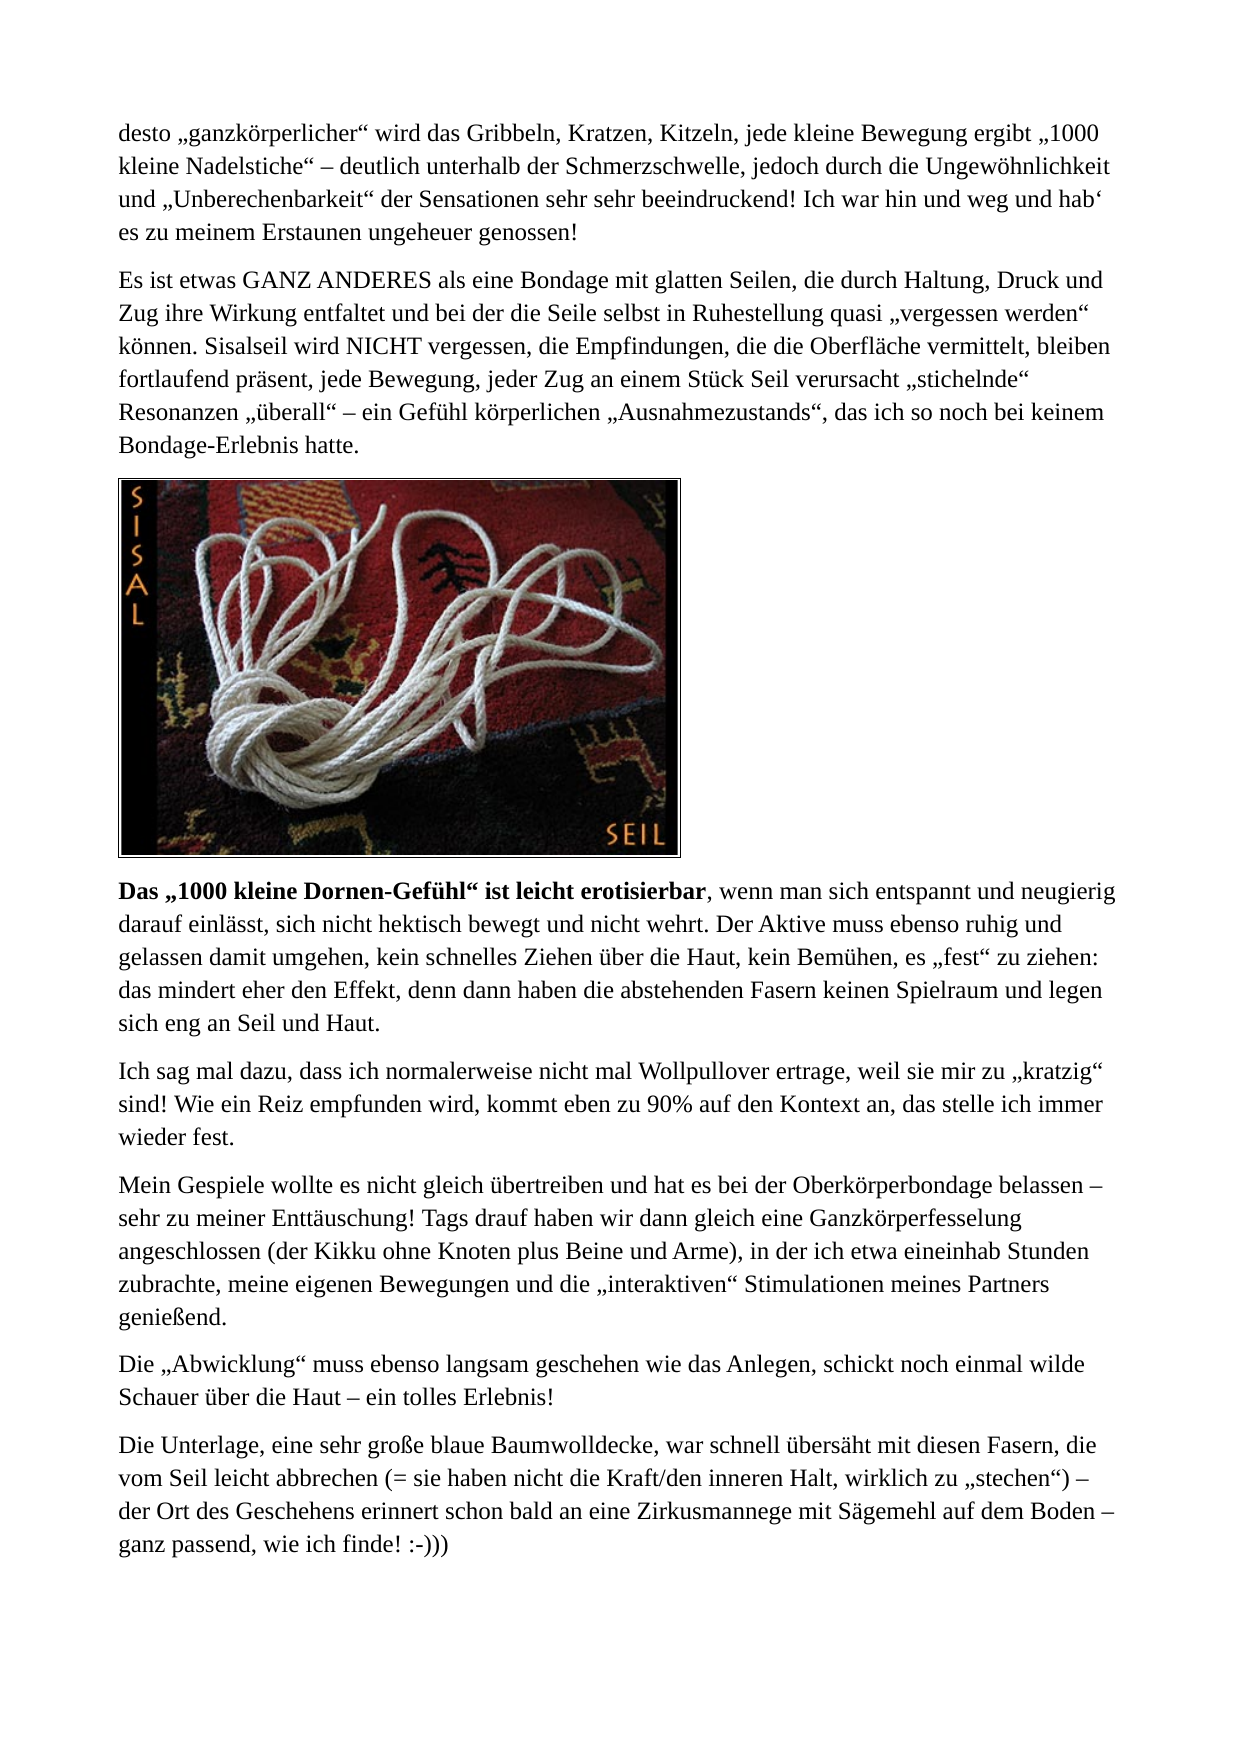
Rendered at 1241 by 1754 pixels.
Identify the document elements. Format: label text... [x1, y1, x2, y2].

text desto „ganzkörperlicher“ wird das Gribbeln, Kratzen, Kitzeln, jede kleine Bewegung ergibt „1000 kleine Nadelstiche“ – deutlich unterhalb der Schmerzschwelle, jedoch durch die Ungewöhnlichkeit und „Unberechenbarkeit“ der Sensationen sehr sehr beeindruckend! Ich war hin und weg und hab‘ es zu meinem Erstaunen ungeheuer genossen! [118, 118, 1122, 246]
picture [121, 480, 678, 855]
text Ich sag mal dazu, dass ich normalerweise nicht mal Wollpullover ertrage, weil sie mir zu „kratzig“ sind! Wie ein Reiz empfunden wird, kommt eben zu 90% auf den Kontext an, das stelle ich immer wieder fest. [118, 1056, 1122, 1151]
text Das „1000 kleine Dornen-Gefühl“ ist leicht erotisierbar, wenn man sich entspannt und neugierig darauf einlässt, sich nicht hektisch bewegt und nicht wehrt. Der Aktive muss ebenso ruhig und gelassen damit umgehen, kein schnelles Ziehen über die Haut, kein Bemühen, es „fest“ zu ziehen: das mindert eher den Effekt, denn dann haben die abstehenden Fasern keinen Spielraum und legen sich eng an Seil und Haut. [118, 876, 1122, 1037]
text Mein Gespiele wollte es nicht gleich übertreiben und hat es bei der Oberkörperbondage belassen – sehr zu meiner Enttäuschung! Tags drauf haben wir dann gleich eine Ganzkörperfesselung angeschlossen (der Kikku ohne Knoten plus Beine und Arme), in der ich etwa eineinhab Stunden zubrachte, meine eigenen Bewegungen und die „interaktiven“ Stimulationen meines Partners genießend. [118, 1170, 1122, 1331]
text Die Unterlage, eine sehr große blaue Baumwolldecke, war schnell übersäht mit diesen Fasern, die vom Seil leicht abbrechen (= sie haben nicht die Kraft/den inneren Halt, wirklich zu „stechen“) – der Ort des Geschehens erinnert schon bald an eine Zirkusmannege mit Sägemehl auf dem Boden – ganz passend, wie ich finde! :-))) [118, 1430, 1122, 1558]
text Es ist etwas GANZ ANDERES als eine Bondage mit glatten Seilen, die durch Haltung, Druck und Zug ihre Wirkung entfaltet und bei der die Seile selbst in Ruhestellung quasi „vergessen werden“ können. Sisalseil wird NICHT vergessen, die Empfindungen, die die Oberfläche vermittelt, bleiben fortlaufend präsent, jede Bewegung, jeder Zug an einem Stück Seil verursacht „stichelnde“ Resonanzen „überall“ – ein Gefühl körperlichen „Ausnahmezustands“, das ich so noch bei keinem Bondage-Erlebnis hatte. [118, 265, 1122, 459]
text Die „Abwicklung“ muss ebenso langsam geschehen wie das Anlegen, schickt noch einmal wilde Schauer über die Haut – ein tolles Erlebnis! [118, 1349, 1122, 1411]
